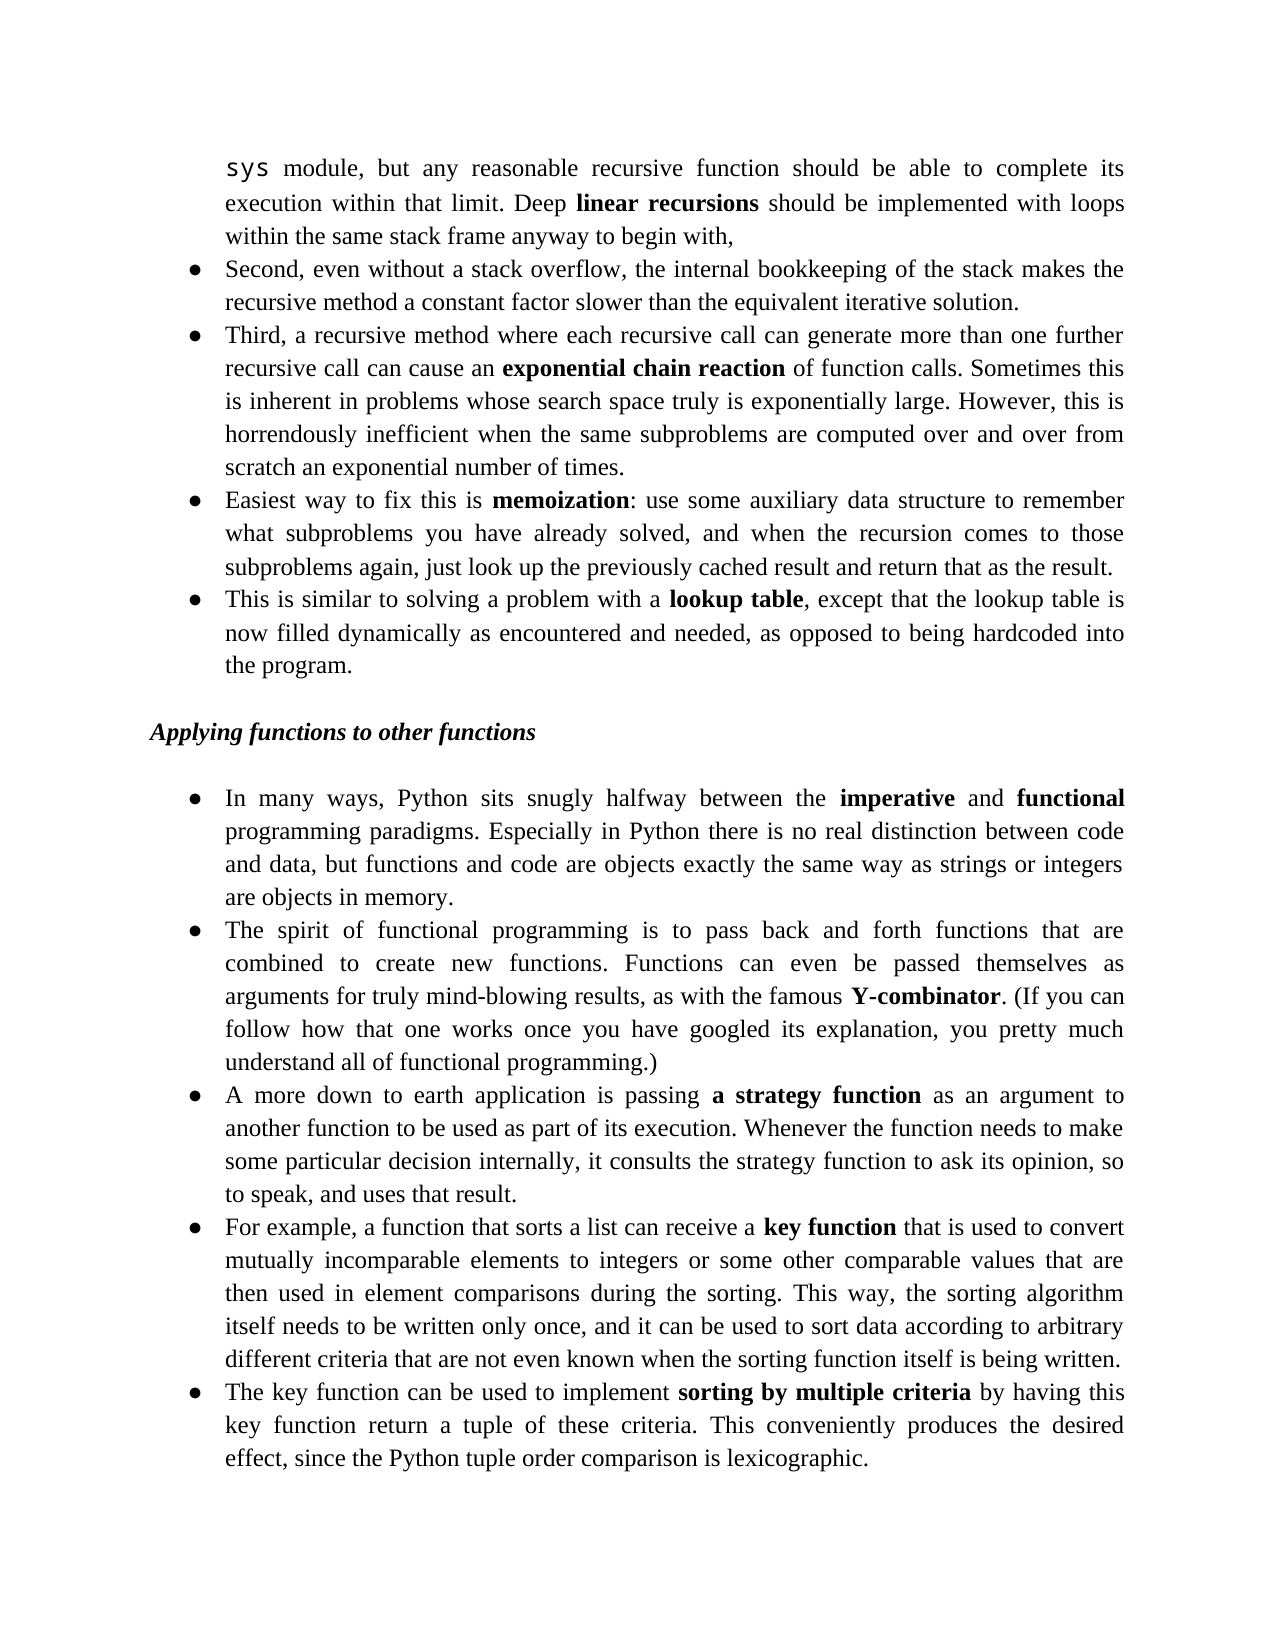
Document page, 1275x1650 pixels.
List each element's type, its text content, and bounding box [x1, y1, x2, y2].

list The spirit of functional programming is to pass back and forth functions that are combined to create new functions. Functions can even be passed themselves as arguments for truly mind-blowing results, as with the famous Y-combinator. (If you can follow how that one works once you have googled its explanation, you pretty much understand all of functional programming.) [187, 915, 1125, 1076]
list A more down to earth application is passing a strategy function as an argument to another function to be used as part of its execution. Whenever the function needs to make some particular decision internally, it consults the strategy function to ask its opinion, so to speak, and uses that result. [187, 1080, 1125, 1208]
list Easiest way to fix this is memoization: use some auxiliary data structure to remember what subproblems you have already solved, and when the recursion comes to those subproblems again, just look up the previously cached result and return that as the result. [187, 486, 1125, 580]
list For example, a function that sorts a list can receive a key function that is used to convert mutually incomparable elements to integers or some other comparable values that are then used in element comparisons during the sorting. This way, the sorting algorithm itself needs to be written only once, and it can be used to sort data according to arbitrary different criteria that are not even known when the sorting function itself is being written. [187, 1212, 1125, 1373]
list Third, a recursive method where each recursive call can generate more than one further recursive call can cause an exponential chain reaction of function calls. Sometimes this is inherent in problems whose search space truly is exponentially large. However, this is horrendously inefficient when the same subproblems are computed over and over from scratch an exponential number of times. [187, 320, 1125, 481]
list This is similar to solving a problem with a lookup table, except that the lookup table is now filled dynamically as encountered and needed, as opposed to being hardcoded into the program. [187, 584, 1125, 679]
list The key function can be used to implement sorting by multiple criteria by having this key function return a tuple of these criteria. This conveniently produces the desired effect, since the Python tuple order comparison is lexicographic. [187, 1377, 1125, 1472]
list sys module, but any reasonable recursive function should be able to complete its execution within that limit. Deep linear recursions should be implemented with loops within the same stack frame anyway to begin with, [187, 150, 1125, 250]
list In many ways, Python sits snugly halfway between the imperative and functional programming paradigms. Especially in Python there is no real distinction between code and data, but functions and code are objects exactly the same way as strings or integers are objects in memory. [187, 783, 1125, 911]
text Applying functions to other functions [150, 717, 1125, 745]
list Second, even without a stack overflow, the internal bookkeeping of the stack makes the recursive method a constant factor slower than the equivalent iterative solution. [187, 254, 1125, 316]
